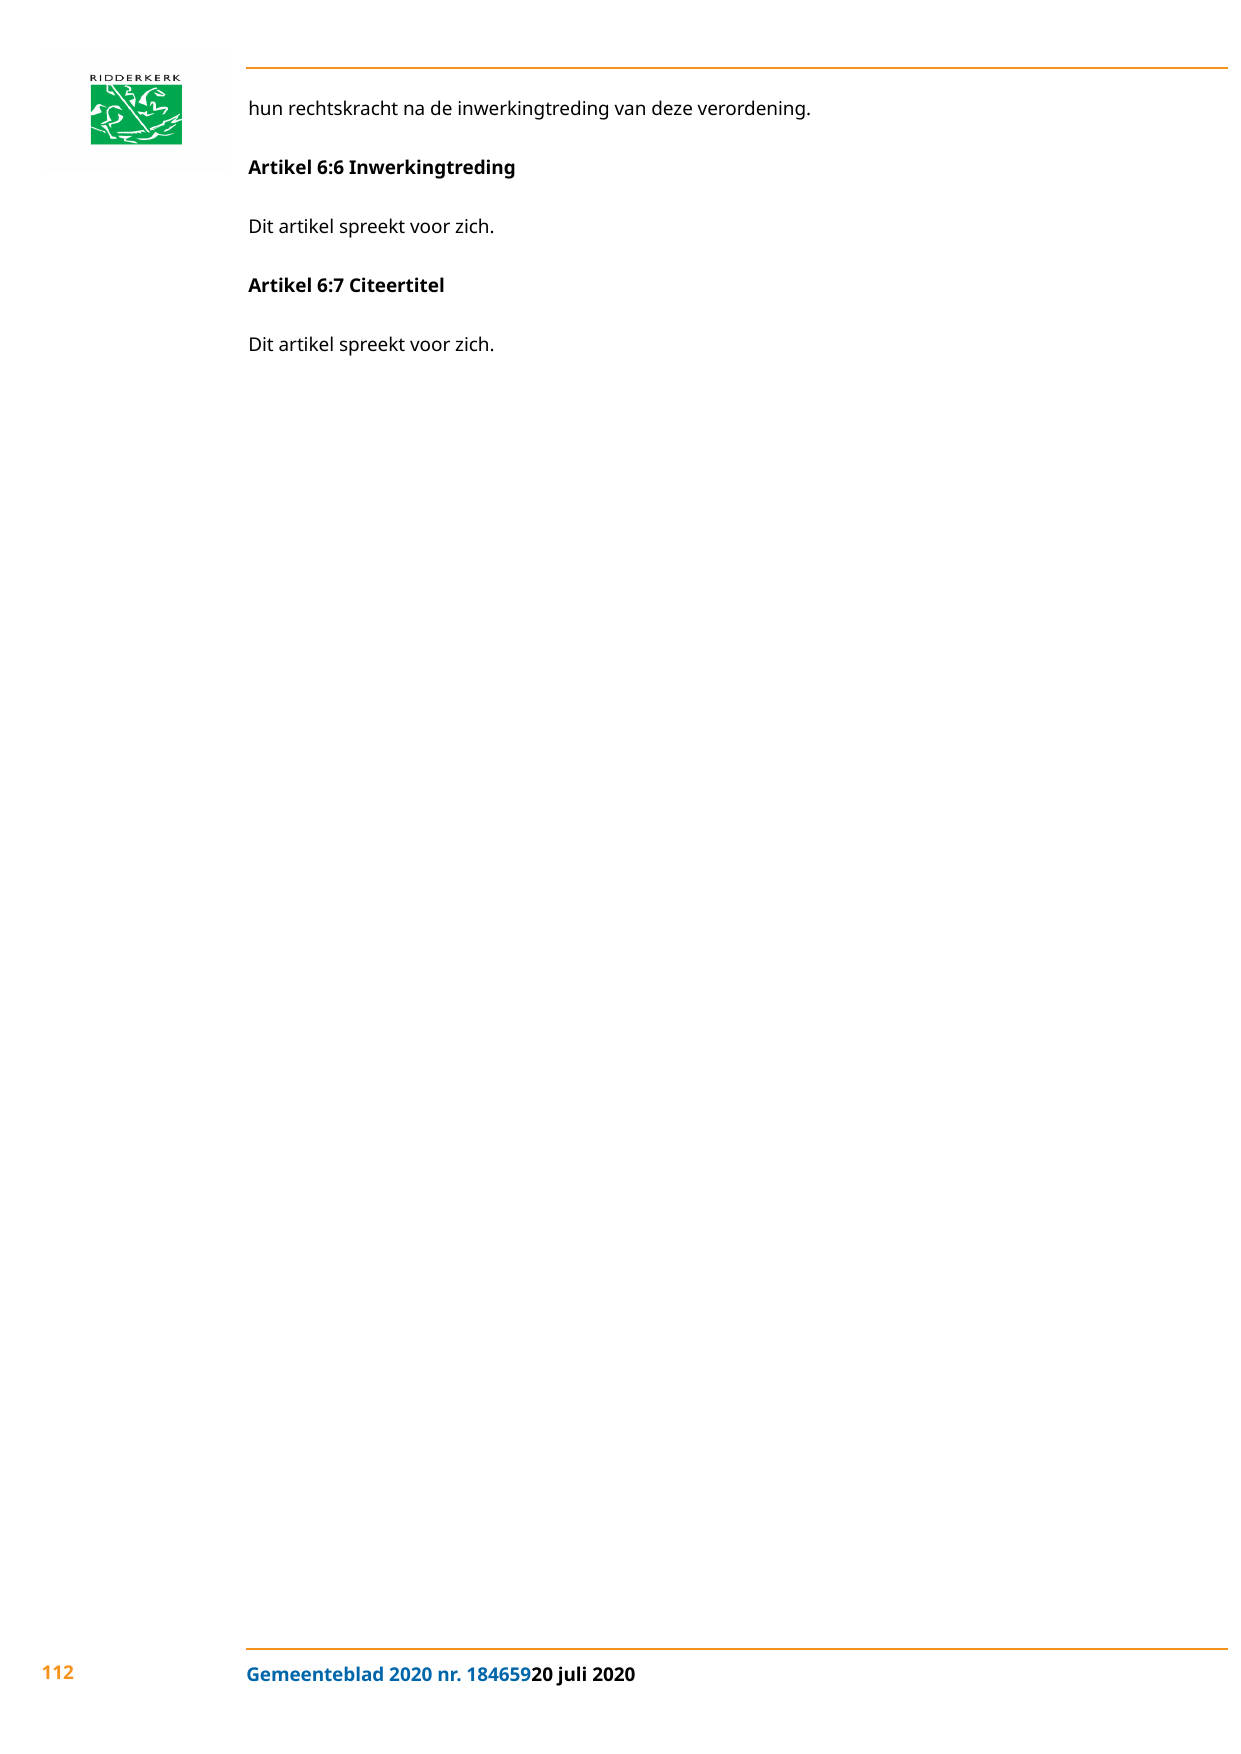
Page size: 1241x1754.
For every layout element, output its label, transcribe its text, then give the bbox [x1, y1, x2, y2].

text hun rechtskracht na de inwerkingtreding van deze verordening. [248, 95, 1152, 121]
text Artikel 6:7 Citeertitel [248, 272, 1152, 298]
text Artikel 6:6 Inwerkingtreding [248, 154, 1152, 180]
picture [41, 47, 231, 172]
text Dit artikel spreekt voor zich. [248, 331, 1152, 357]
text Dit artikel spreekt voor zich. [248, 213, 1152, 239]
